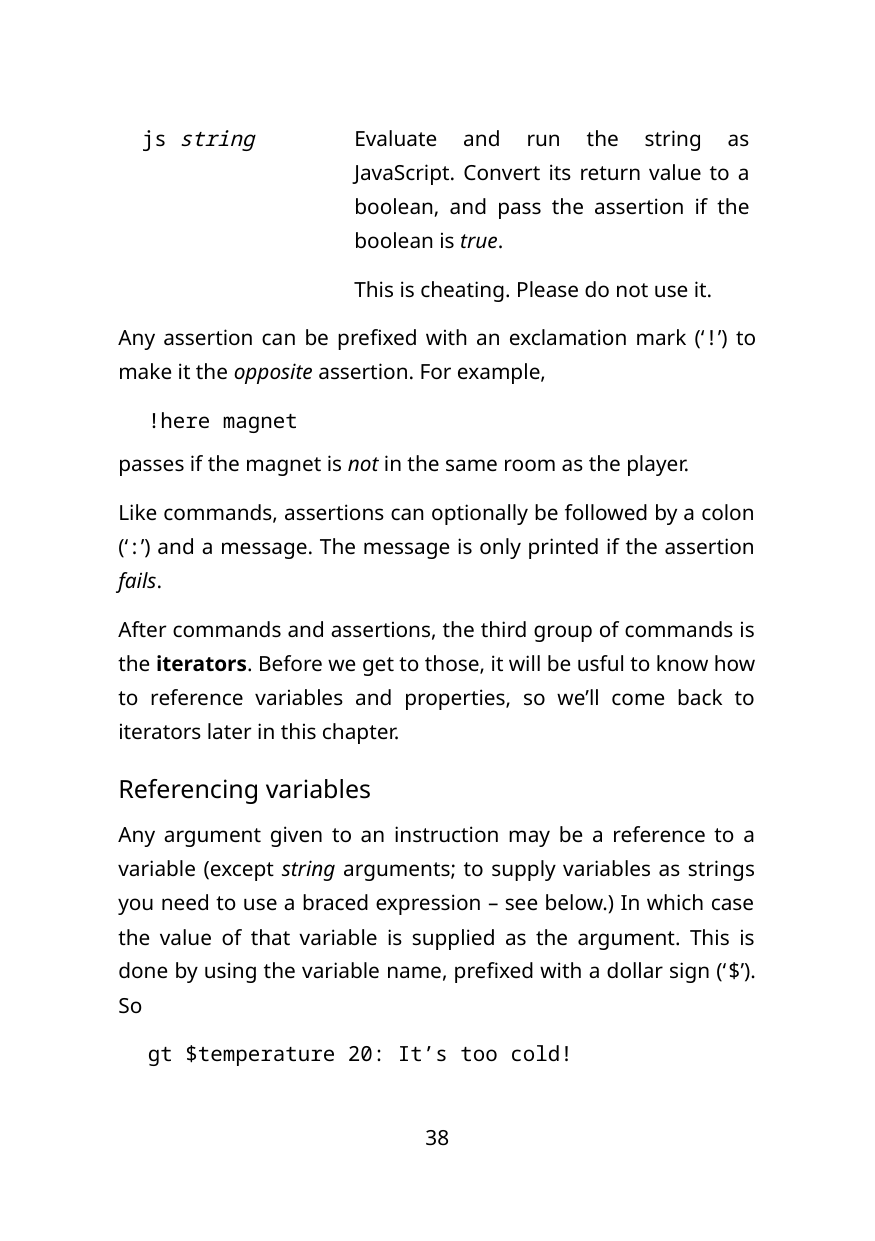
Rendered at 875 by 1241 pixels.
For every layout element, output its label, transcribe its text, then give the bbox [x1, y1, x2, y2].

text Any argument given to an instruction may be a reference to a variable (except string arguments; to supply variables as strings you need to use a braced expression – see below.) In which case the value of that variable is supplied as the argument. This is done by using the variable name, prefixed with a dollar sign (‘$’). So [118, 820, 756, 1019]
text Any assertion can be prefixed with an exclamation mark (‘!’) to make it the opposite assertion. For example, [118, 323, 756, 386]
text gt $temperature 20: It’s too cold! [148, 1039, 756, 1068]
text passes if the magnet is not in the same room as the player. [118, 449, 756, 478]
subtitle Referencing variables [118, 772, 756, 806]
table_cell Evaluate and run the string as JavaScript. Convert its return value to a boolean, and pass the assertion if the boolean is true. This is cheating. Please do not use it. [348, 118, 756, 323]
text Like commands, assertions can optionally be followed by a colon (‘:’) and a message. The message is only printed if the assertion fails. [118, 498, 756, 594]
table_cell js string [118, 118, 348, 323]
text After commands and assertions, the third group of commands is the iterators. Before we get to those, it will be usful to know how to reference variables and properties, so we’ll come back to iterators later in this chapter. [118, 615, 756, 745]
text !here magnet [148, 406, 756, 434]
